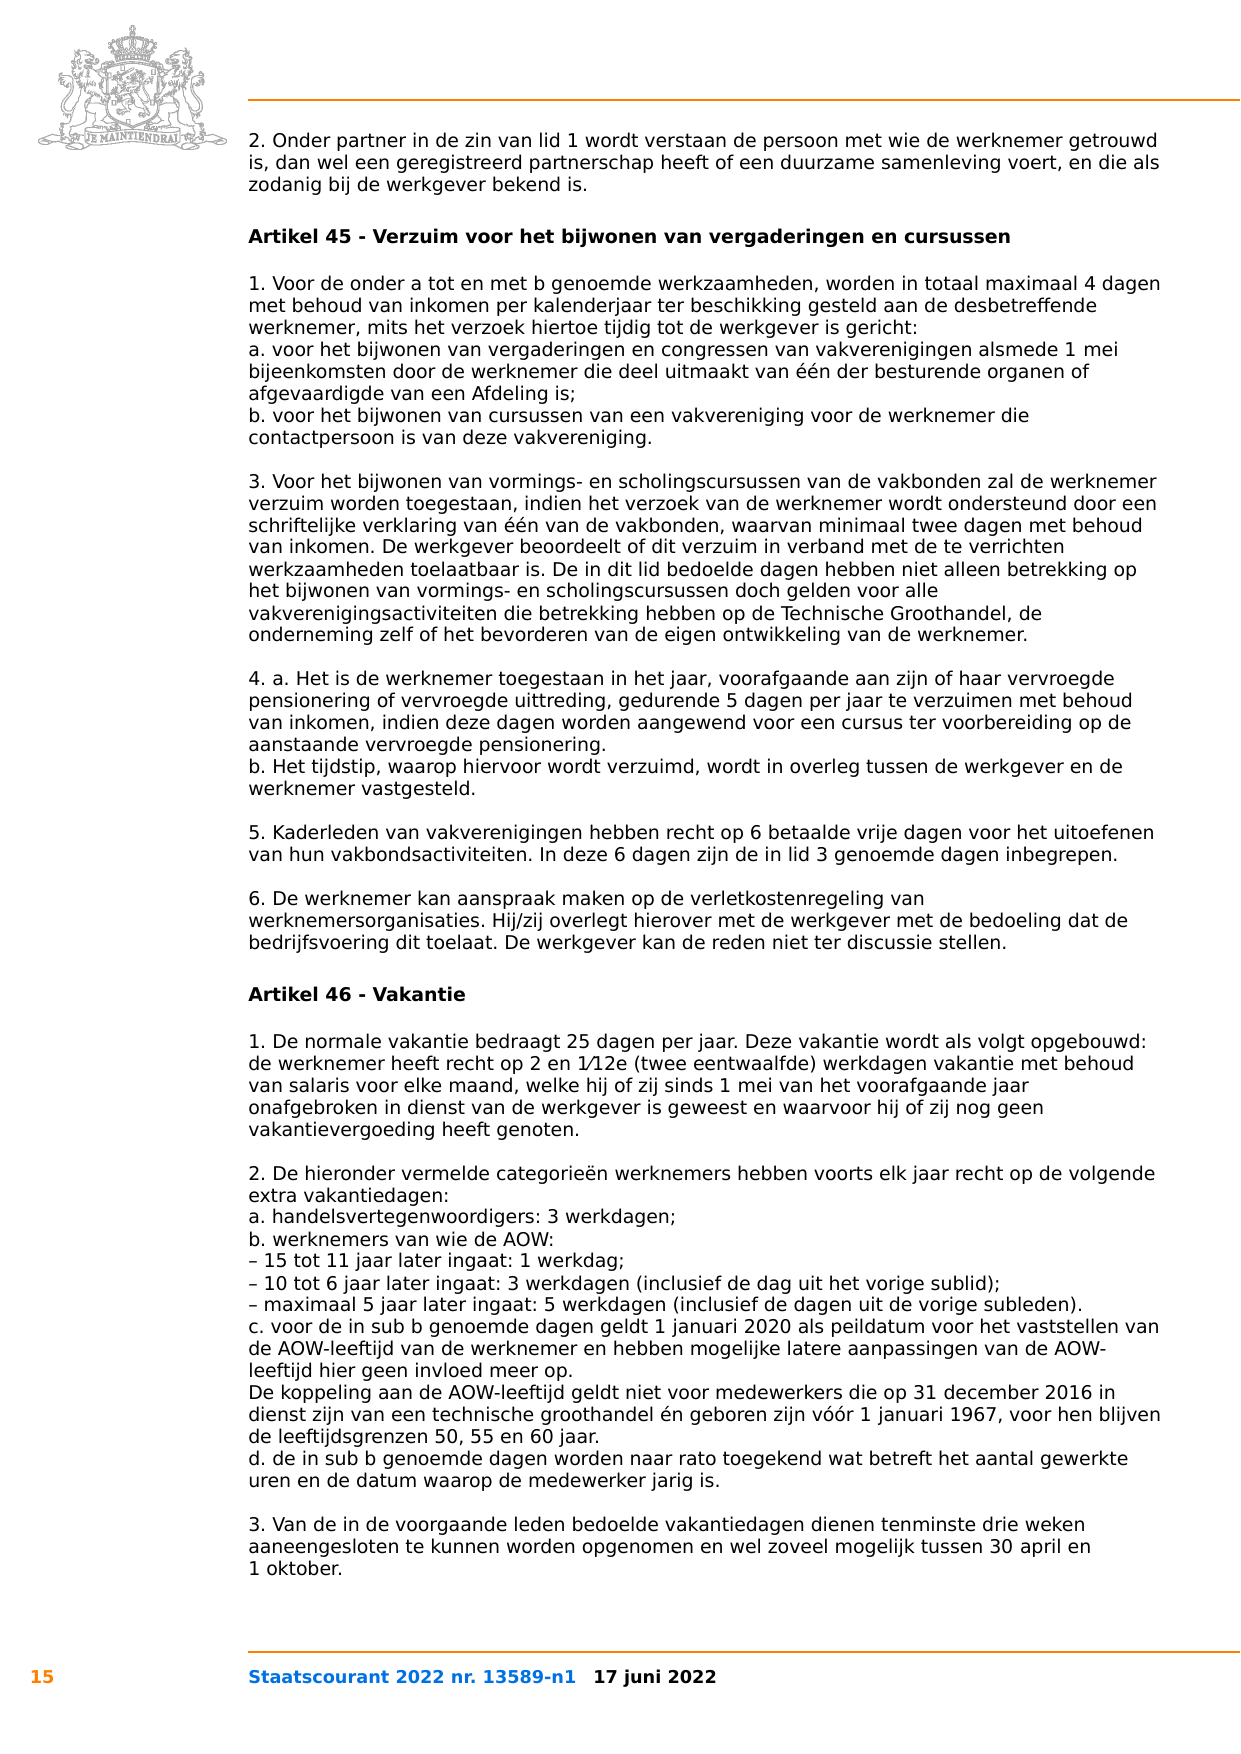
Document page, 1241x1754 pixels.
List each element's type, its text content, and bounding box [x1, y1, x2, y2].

text De koppeling aan de AOW-leeftijd geldt niet voor medewerkers die op 31 december 2016 in dienst zijn van een technische groothandel én geboren zijn vóór 1 januari 1967, voor hen blijven de leeftijdsgrenzen 50, 55 en 60 jaar. [248, 1382, 1163, 1448]
text b. werknemers van wie de AOW: [248, 1228, 1163, 1250]
text 3. Voor het bijwonen van vormings- en scholingscursussen van de vakbonden zal de werknemer verzuim worden toegestaan, indien het verzoek van de werknemer wordt ondersteund door een schriftelijke verklaring van één van de vakbonden, waarvan minimaal twee dagen met behoud van inkomen. De werkgever beoordeelt of dit verzuim in verband met de te verrichten werkzaamheden toelaatbaar is. De in dit lid bedoelde dagen hebben niet alleen betrekking op het bijwonen van vormings- en scholingscursussen doch gelden voor alle vakverenigingsactiviteiten die betrekking hebben op de Technische Groothandel, de onderneming zelf of het bevorderen van de eigen ontwikkeling van de werknemer. [248, 471, 1163, 646]
text 1. De normale vakantie bedraagt 25 dagen per jaar. Deze vakantie wordt als volgt opgebouwd: de werknemer heeft recht op 2 en 1⁄12e (twee eentwaalfde) werkdagen vakantie met behoud van salaris voor elke maand, welke hij of zij sinds 1 mei van het voorafgaande jaar onafgebroken in dienst van de werkgever is geweest en waarvoor hij of zij nog geen vakantievergoeding heeft genoten. [248, 1031, 1163, 1141]
picture [38, 25, 227, 150]
text 1. Voor de onder a tot en met b genoemde werkzaamheden, worden in totaal maximaal 4 dagen met behoud van inkomen per kalenderjaar ter beschikking gesteld aan de desbetreffende werknemer, mits het verzoek hiertoe tijdig tot de werkgever is gericht: [248, 273, 1163, 339]
text 5. Kaderleden van vakverenigingen hebben recht op 6 betaalde vrije dagen voor het uitoefenen van hun vakbondsactiviteiten. In deze 6 dagen zijn de in lid 3 genoemde dagen inbegrepen. [248, 822, 1163, 866]
text 4. a. Het is de werknemer toegestaan in het jaar, voorafgaande aan zijn of haar vervroegde pensionering of vervroegde uittreding, gedurende 5 dagen per jaar te verzuimen met behoud van inkomen, indien deze dagen worden aangewend voor een cursus ter voorbereiding op de aanstaande vervroegde pensionering. [248, 668, 1163, 756]
text d. de in sub b genoemde dagen worden naar rato toegekend wat betreft het aantal gewerkte uren en de datum waarop de medewerker jarig is. [248, 1448, 1163, 1492]
text a. voor het bijwonen van vergaderingen en congressen van vakverenigingen alsmede 1 mei bijeenkomsten door de werknemer die deel uitmaakt van één der besturende organen of afgevaardigde van een Afdeling is; [248, 339, 1163, 405]
text b. Het tijdstip, waarop hiervoor wordt verzuimd, wordt in overleg tussen de werkgever en de werknemer vastgesteld. [248, 756, 1163, 800]
text 2. Onder partner in de zin van lid 1 wordt verstaan de persoon met wie de werknemer getrouwd is, dan wel een geregistreerd partnerschap heeft of een duurzame samenleving voert, en die als zodanig bij de werkgever bekend is. [248, 130, 1163, 196]
text 3. Van de in de voorgaande leden bedoelde vakantiedagen dienen tenminste drie weken aaneengesloten te kunnen worden opgenomen en wel zoveel mogelijk tussen 30 april en 1 oktober. [248, 1514, 1163, 1580]
text c. voor de in sub b genoemde dagen geldt 1 januari 2020 als peildatum voor het vaststellen van de AOW-leeftijd van de werknemer en hebben mogelijke latere aanpassingen van de AOW-leeftijd hier geen invloed meer op. [248, 1316, 1163, 1382]
text – 15 tot 11 jaar later ingaat: 1 werkdag; [248, 1250, 1163, 1272]
subtitle Artikel 46 - Vakantie [248, 984, 1163, 1006]
text 6. De werknemer kan aanspraak maken op de verletkostenregeling van werknemersorganisaties. Hij/zij overlegt hierover met de werkgever met de bedoeling dat de bedrijfsvoering dit toelaat. De werkgever kan de reden niet ter discussie stellen. [248, 888, 1163, 954]
text – 10 tot 6 jaar later ingaat: 3 werkdagen (inclusief de dag uit het vorige sublid); [248, 1272, 1163, 1294]
subtitle Artikel 45 - Verzuim voor het bijwonen van vergaderingen en cursussen [248, 226, 1163, 248]
text b. voor het bijwonen van cursussen van een vakvereniging voor de werknemer die contactpersoon is van deze vakvereniging. [248, 405, 1163, 449]
text 2. De hieronder vermelde categorieën werknemers hebben voorts elk jaar recht op de volgende extra vakantiedagen: [248, 1162, 1163, 1206]
text – maximaal 5 jaar later ingaat: 5 werkdagen (inclusief de dagen uit de vorige subleden). [248, 1294, 1163, 1316]
text a. handelsvertegenwoordigers: 3 werkdagen; [248, 1206, 1163, 1228]
